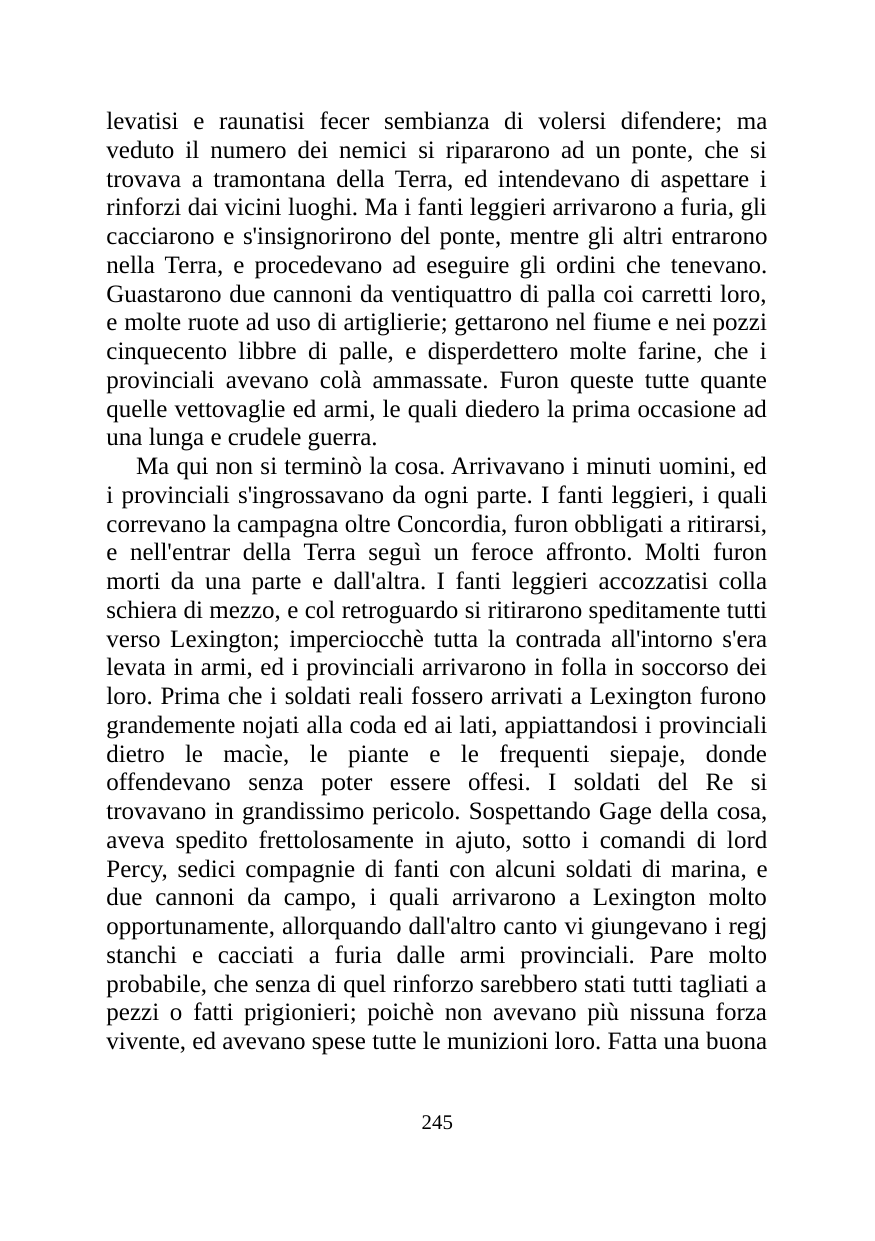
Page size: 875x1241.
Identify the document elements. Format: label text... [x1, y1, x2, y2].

text levatisi e raunatisi fecer sembianza di volersi difendere; ma veduto il numero dei nemici si ripararono ad un ponte, che si trovava a tramontana della Terra, ed intendevano di aspettare i rinforzi dai vicini luoghi. Ma i fanti leggieri arrivarono a furia, gli cacciarono e s'insignorirono del ponte, mentre gli altri entrarono nella Terra, e procedevano ad eseguire gli ordini che tenevano. Guastarono due cannoni da ventiquattro di palla coi carretti loro, e molte ruote ad uso di artiglierie; gettarono nel fiume e nei pozzi cinquecento libbre di palle, e disperdettero molte farine, che i provinciali avevano colà ammassate. Furon queste tutte quante quelle vettovaglie ed armi, le quali diedero la prima occasione ad una lunga e crudele guerra. [106, 106, 768, 451]
text Ma qui non si terminò la cosa. Arrivavano i minuti uomini, ed i provinciali s'ingrossavano da ogni parte. I fanti leggieri, i quali correvano la campagna oltre Concordia, furon obbligati a ritirarsi, e nell'entrar della Terra seguì un feroce affronto. Molti furon morti da una parte e dall'altra. I fanti leggieri accozzatisi colla schiera di mezzo, e col retroguardo si ritirarono speditamente tutti verso Lexington; imperciocchè tutta la contrada all'intorno s'era levata in armi, ed i provinciali arrivarono in folla in soccorso dei loro. Prima che i soldati reali fossero arrivati a Lexington furono grandemente nojati alla coda ed ai lati, appiattandosi i provinciali dietro le macìe, le piante e le frequenti siepaje, donde offendevano senza poter essere offesi. I soldati del Re si trovavano in grandissimo pericolo. Sospettando Gage della cosa, aveva spedito frettolosamente in ajuto, sotto i comandi di lord Percy, sedici compagnie di fanti con alcuni soldati di marina, e due cannoni da campo, i quali arrivarono a Lexington molto opportunamente, allorquando dall'altro canto vi giungevano i regj stanchi e cacciati a furia dalle armi provinciali. Pare molto probabile, che senza di quel rinforzo sarebbero stati tutti tagliati a pezzi o fatti prigionieri; poichè non avevano più nissuna forza vivente, ed avevano spese tutte le munizioni loro. Fatta una buona [106, 451, 768, 1055]
